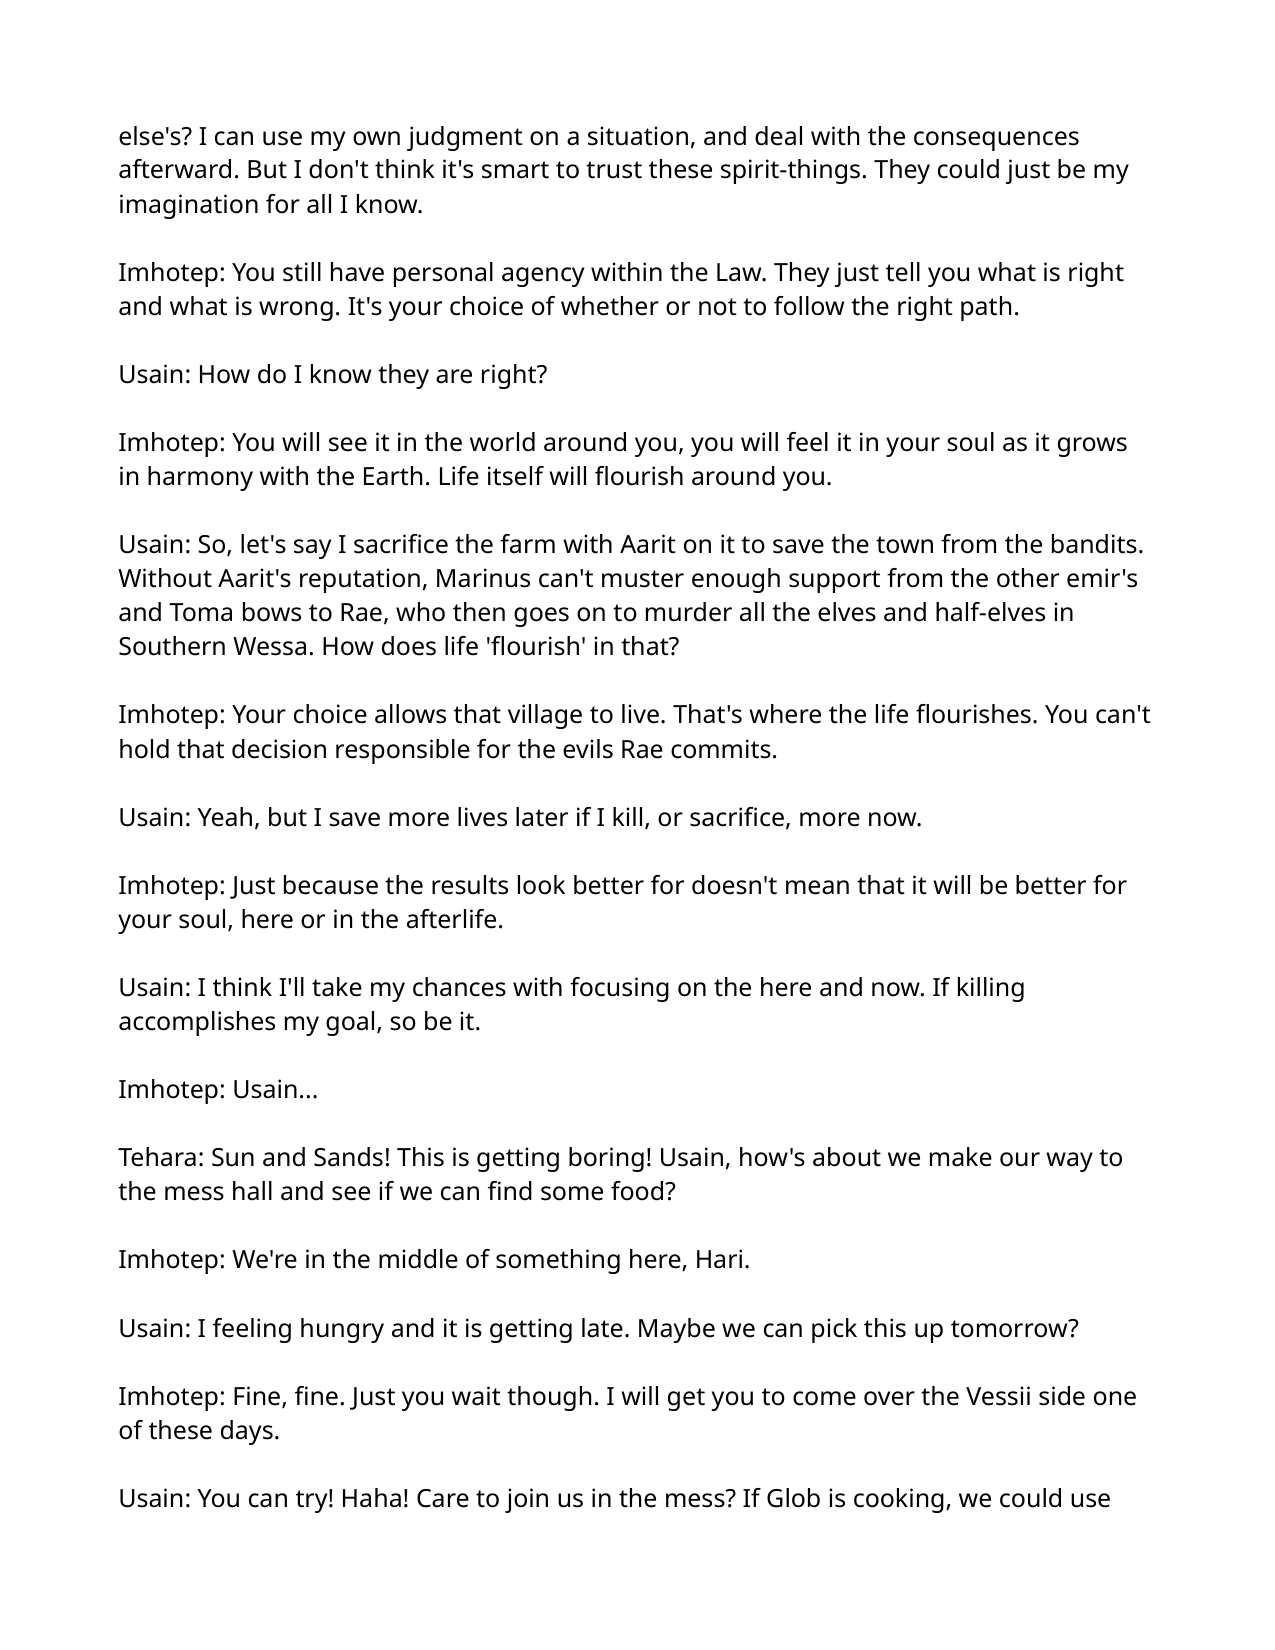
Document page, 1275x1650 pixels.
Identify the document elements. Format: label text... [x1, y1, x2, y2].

text Usain: I think I'll take my chances with focusing on the here and now. If killing accomplishes my goal, so be it. [118, 970, 1157, 1038]
text Usain: Yeah, but I save more lives later if I kill, or sacrifice, more now. [118, 799, 1157, 833]
text Usain: So, let's say I sacrifice the farm with Aarit on it to save the town from the bandits. Without Aarit's reputation, Marinus can't muster enough support from the other emir's and Toma bows to Rae, who then goes on to murder all the elves and half-elves in Southern Wessa. How does life 'flourish' in that? [118, 527, 1157, 663]
text Imhotep: We're in the middle of something here, Hari. [118, 1242, 1157, 1276]
text else's? I can use my own judgment on a situation, and deal with the consequences afterward. But I don't think it's smart to trust these spirit-things. They could just be my imagination for all I know. [118, 118, 1157, 220]
text Usain: I feeling hungry and it is getting late. Maybe we can pick this up tomorrow? [118, 1310, 1157, 1344]
text Imhotep: You still have personal agency within the Law. They just tell you what is right and what is wrong. It's your choice of whether or not to follow the right path. [118, 254, 1157, 322]
text Imhotep: Fine, fine. Just you wait though. I will get you to come over the Vessii side one of these days. [118, 1378, 1157, 1447]
text Imhotep: Your choice allows that village to live. That's where the life flourishes. You can't hold that decision responsible for the evils Rae commits. [118, 697, 1157, 765]
text Usain: How do I know they are right? [118, 357, 1157, 391]
text Imhotep: Usain... [118, 1072, 1157, 1106]
text Imhotep: You will see it in the world around you, you will feel it in your soul as it grows in harmony with the Earth. Life itself will flourish around you. [118, 425, 1157, 493]
text Usain: You can try! Haha! Care to join us in the mess? If Glob is cooking, we could use [118, 1481, 1157, 1515]
text Tehara: Sun and Sands! This is getting boring! Usain, how's about we make our way to the mess hall and see if we can find some food? [118, 1140, 1157, 1208]
text Imhotep: Just because the results look better for doesn't mean that it will be better for your soul, here or in the afterlife. [118, 867, 1157, 936]
